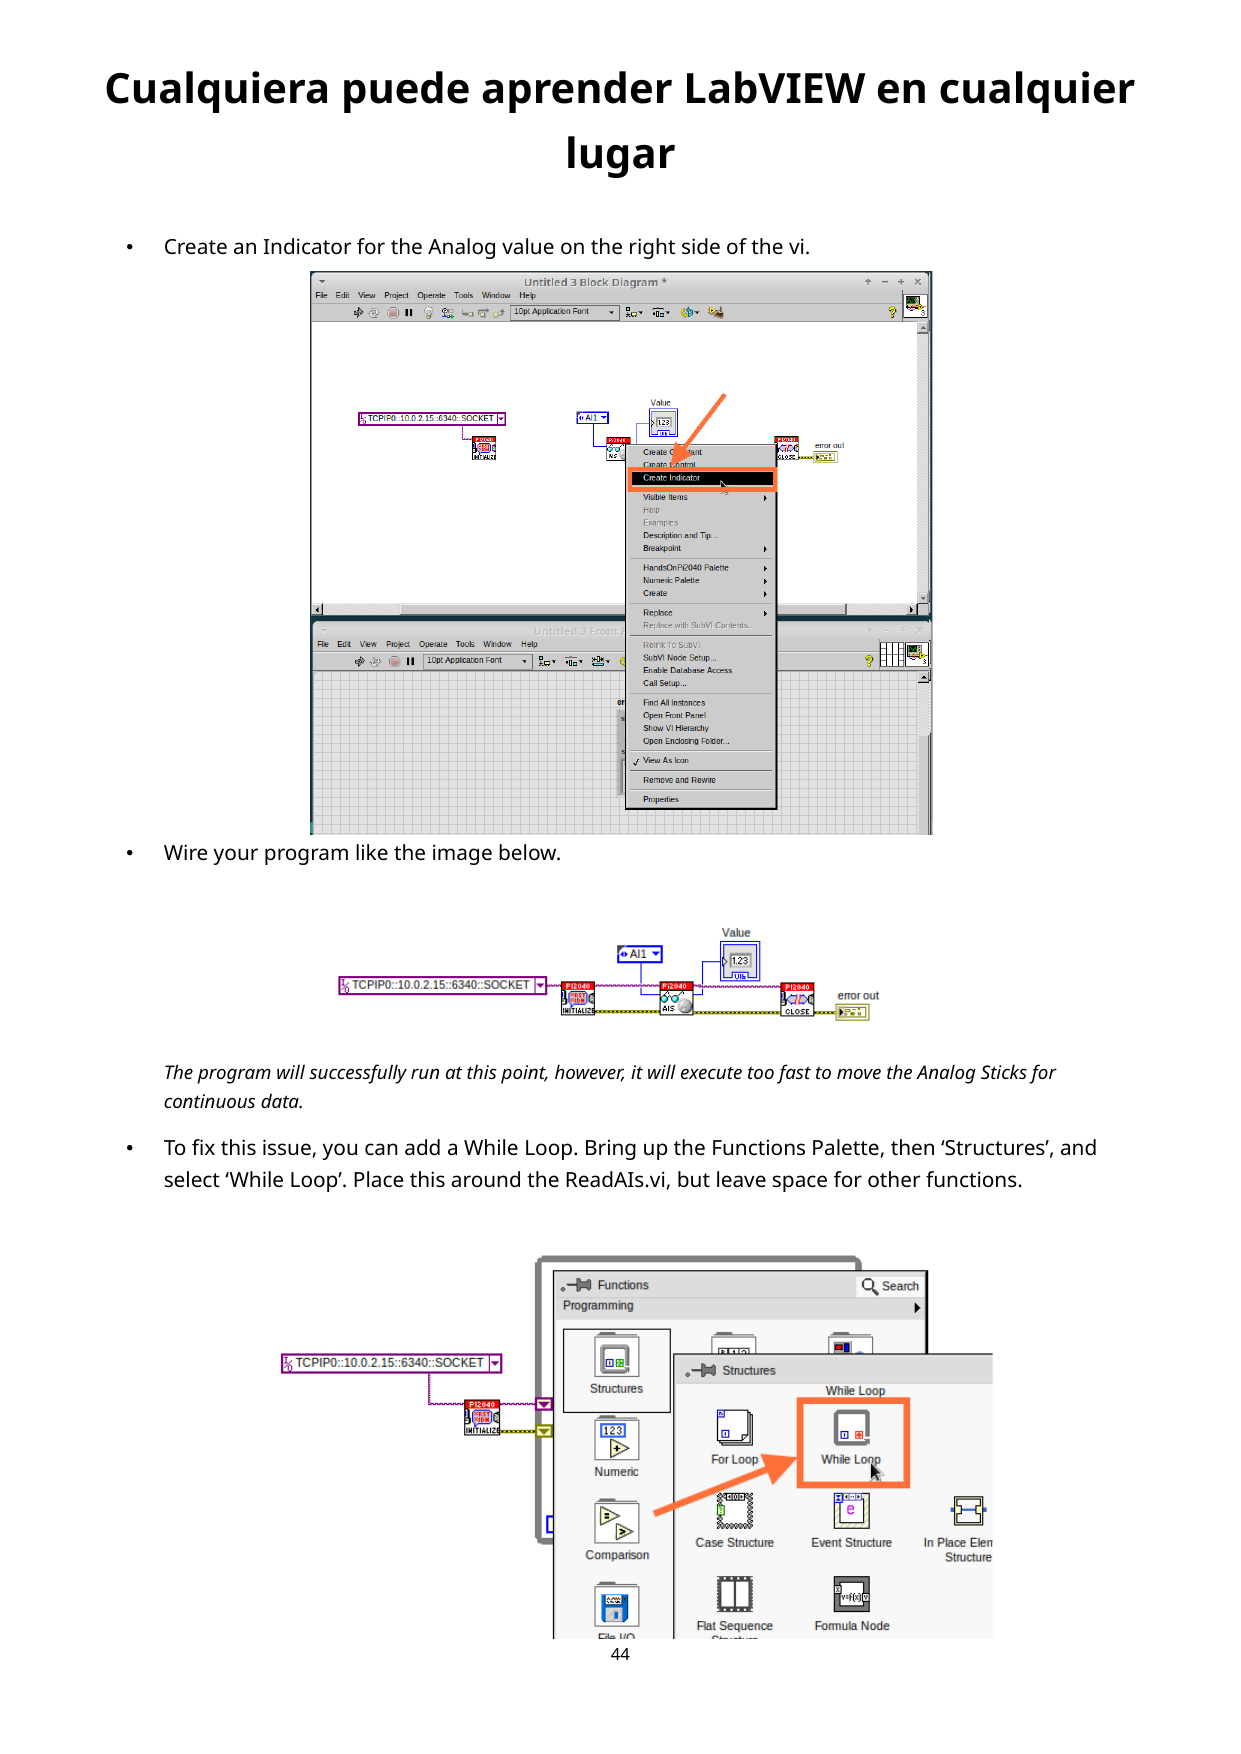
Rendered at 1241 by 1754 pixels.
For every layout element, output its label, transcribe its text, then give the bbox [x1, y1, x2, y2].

list To fix this issue, you can add a While Loop. Bring up the Functions Palette, then ‘Structures’, and select ‘While Loop’. Place this around the ReadAIs.vi, but leave space for other functions. [126, 1133, 1152, 1194]
list The program will successfully run at this point, however, it will execute too fast to move the Analog Sticks for continuous data. [126, 886, 1152, 1114]
picture [310, 271, 933, 835]
picture [265, 1234, 993, 1639]
list Create an Indicator for the Analog value on the right side of the vi. [126, 232, 1152, 261]
list Wire your program like the image below. [126, 835, 1152, 867]
picture [296, 905, 949, 1056]
